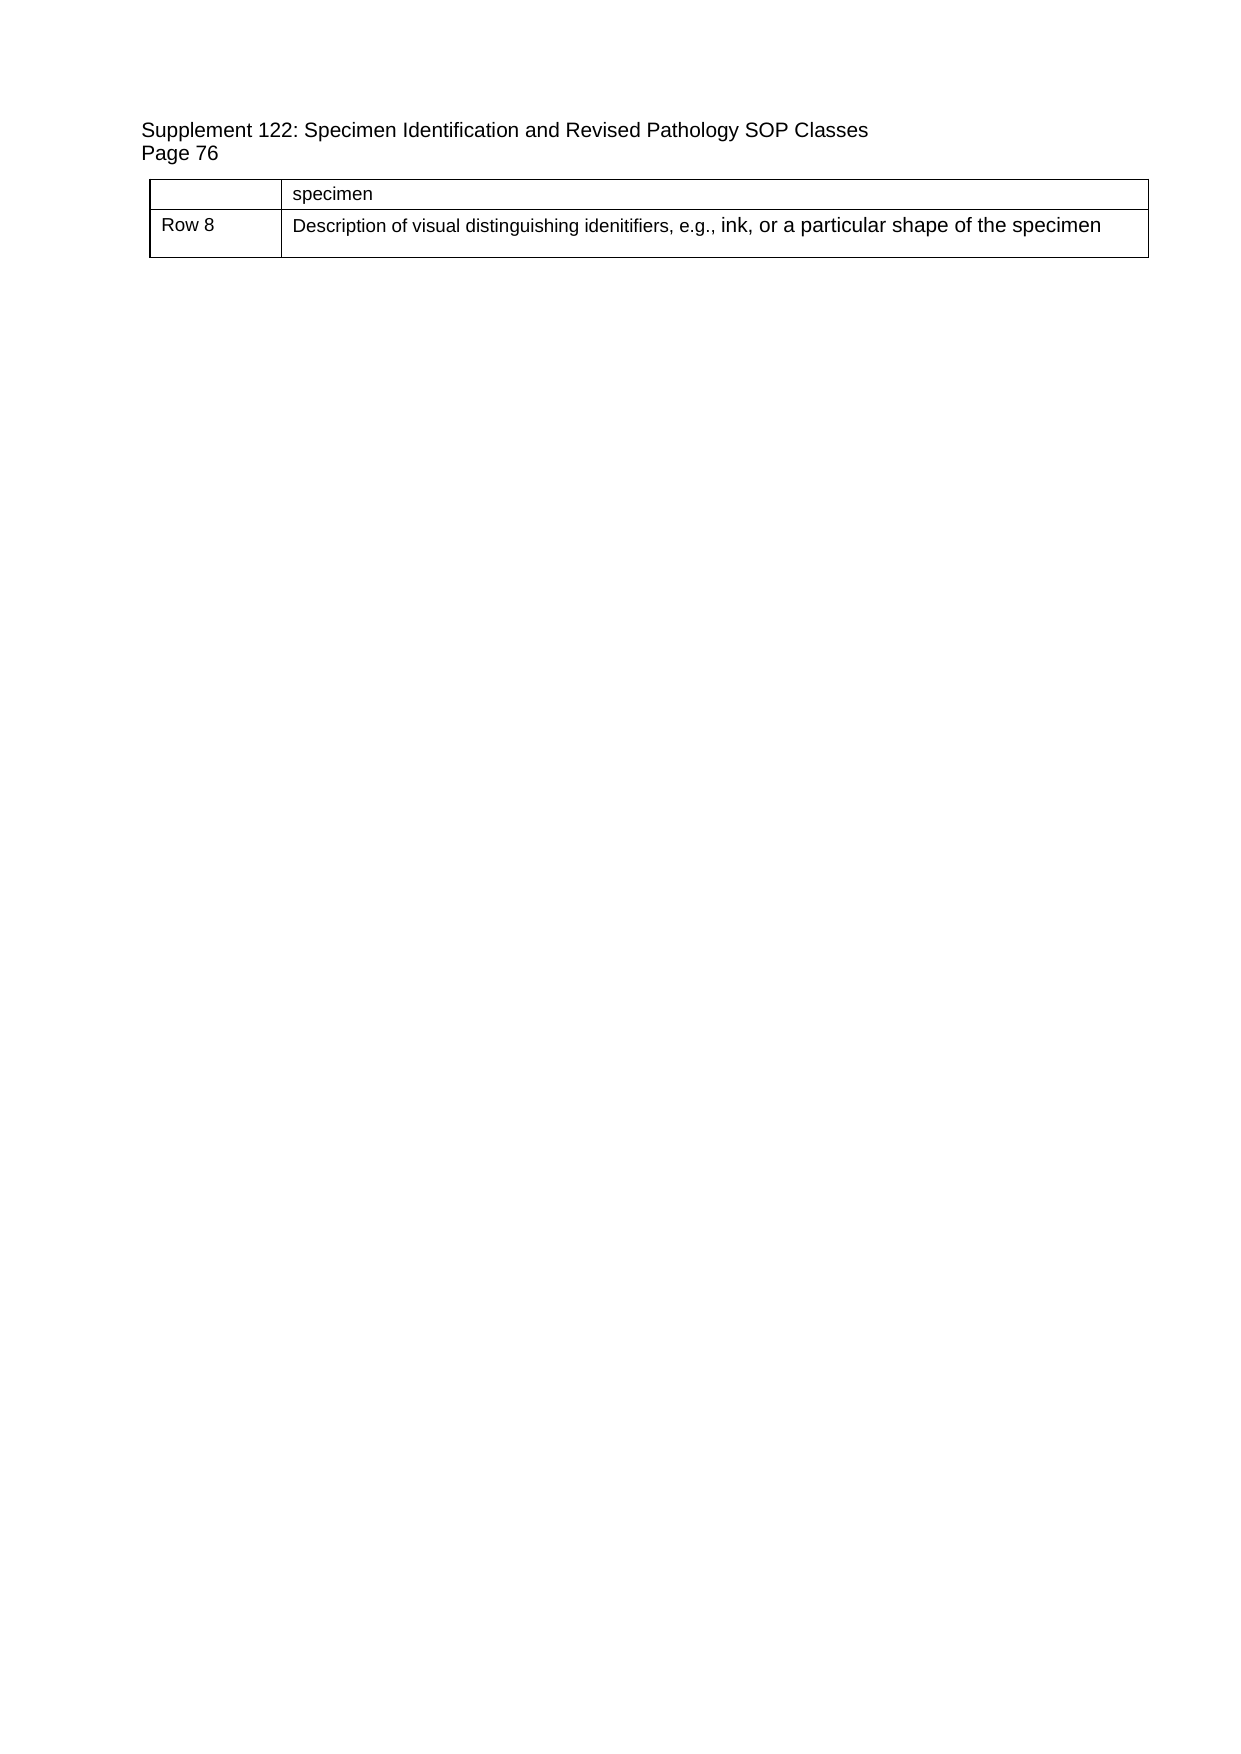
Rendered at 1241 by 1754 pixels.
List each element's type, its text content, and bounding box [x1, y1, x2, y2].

table_cell specimen [282, 180, 1148, 209]
table_cell Description of visual distinguishing idenitifiers, e.g., ink, or a particular shape of the specimen [282, 210, 1148, 257]
table_cell [151, 180, 281, 209]
table_cell Row 8 [151, 210, 281, 257]
